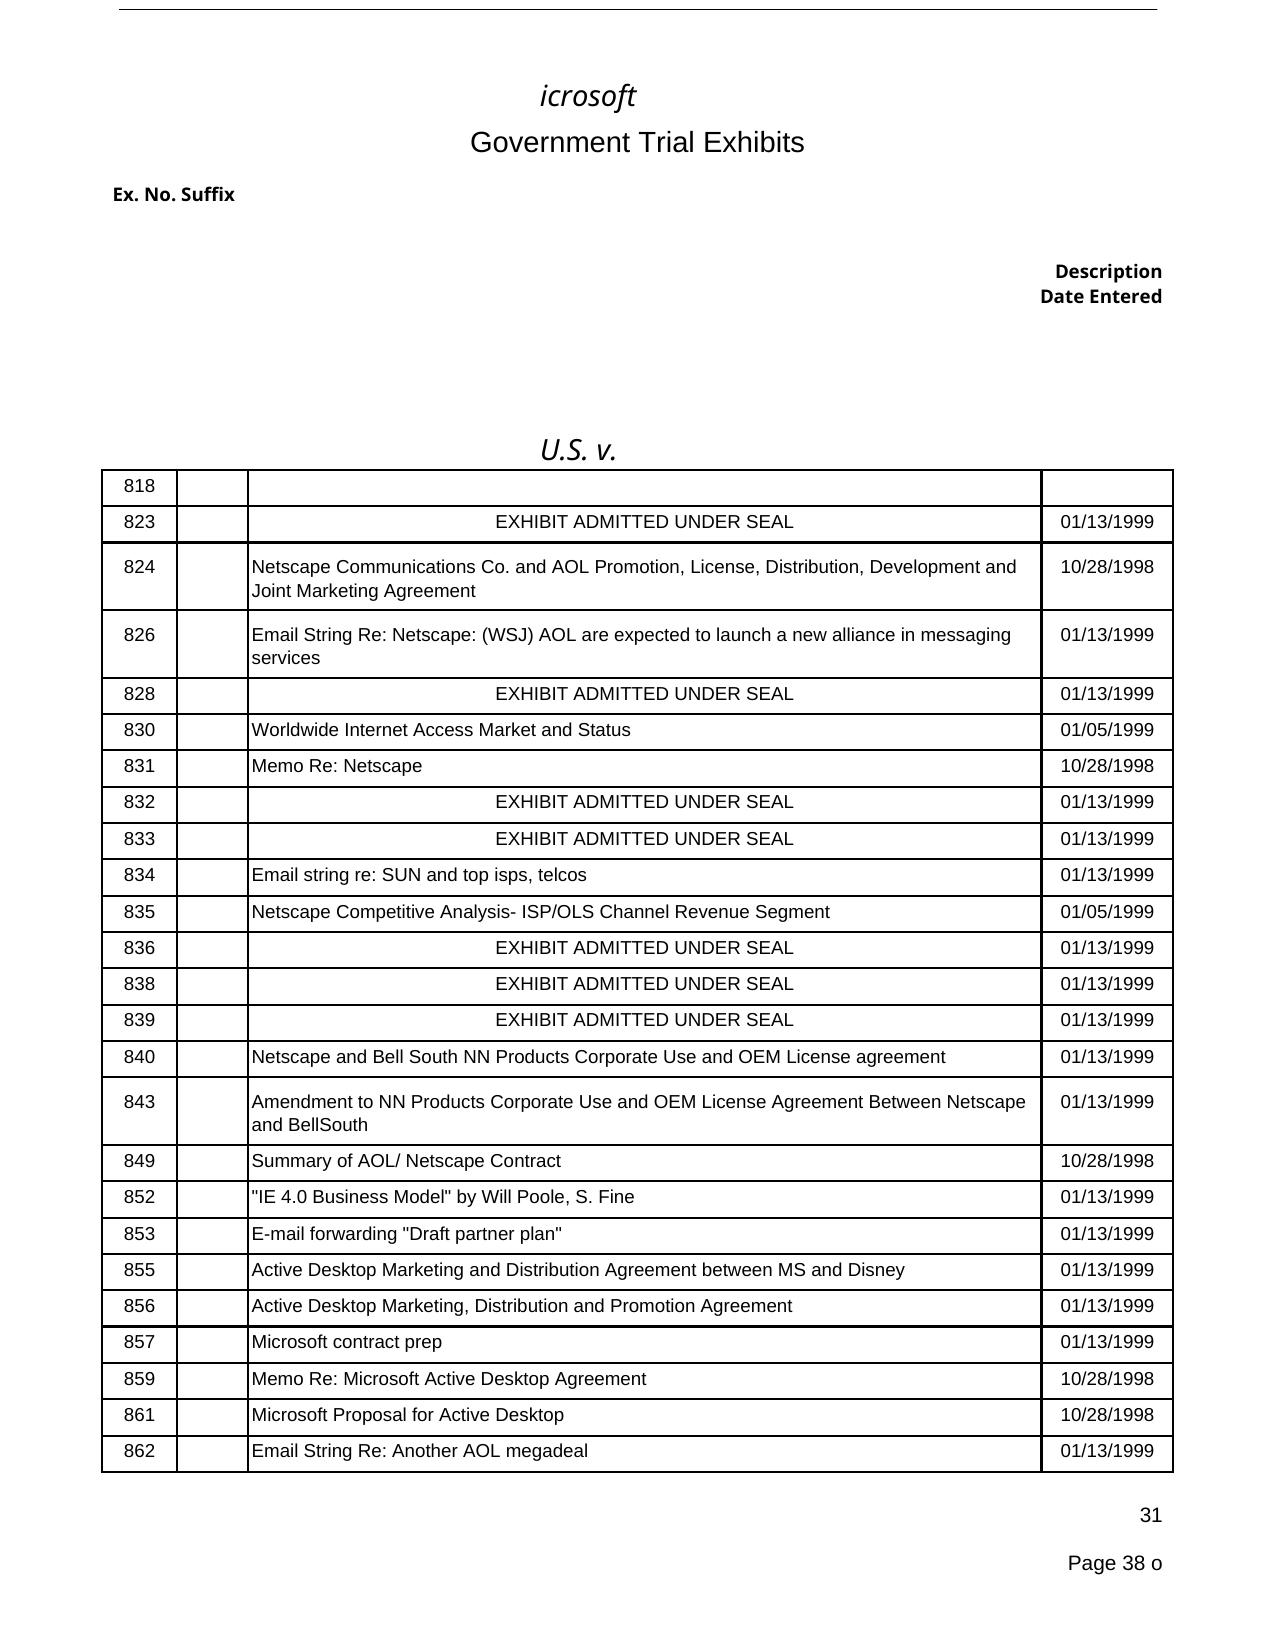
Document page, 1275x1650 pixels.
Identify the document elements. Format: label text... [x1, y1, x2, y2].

table_cell "IE 4.0 Business Model" by Will Poole, S. Fine [249, 1182, 1040, 1217]
table_cell 01/13/1999 [1043, 611, 1172, 677]
table_cell EXHIBIT ADMITTED UNDER SEAL [249, 679, 1040, 713]
table_cell EXHIBIT ADMITTED UNDER SEAL [249, 969, 1040, 1003]
table_cell Worldwide Internet Access Market and Status [249, 715, 1040, 749]
table_cell 849 [103, 1146, 176, 1180]
table_cell [178, 1291, 247, 1325]
table_cell 861 [103, 1400, 176, 1434]
table_cell [178, 544, 247, 609]
table_cell 01/13/1999 [1043, 1291, 1172, 1325]
table_cell Netscape Communications Co. and AOL Promotion, License, Distribution, Development and Joint Marketing Agreement [249, 544, 1040, 609]
table_cell [178, 860, 247, 894]
table_cell Netscape and Bell South NN Products Corporate Use and OEM License agreement [249, 1042, 1040, 1076]
table_cell Netscape Competitive Analysis- ISP/OLS Channel Revenue Segment [249, 897, 1040, 931]
table_cell 01/13/1999 [1043, 1328, 1172, 1362]
table_cell [178, 1042, 247, 1076]
table_cell Email String Re: Netscape: (WSJ) AOL are expected to launch a new alliance in messaging services [249, 611, 1040, 677]
table_cell 826 [103, 611, 176, 677]
table_cell 01/13/1999 [1043, 679, 1172, 713]
table_cell Active Desktop Marketing, Distribution and Promotion Agreement [249, 1291, 1040, 1325]
table_cell 01/05/1999 [1043, 897, 1172, 931]
table_cell [178, 679, 247, 713]
table_cell 01/13/1999 [1043, 1255, 1172, 1289]
table_cell 830 [103, 715, 176, 749]
table_cell 10/28/1998 [1043, 544, 1172, 609]
table_cell E-mail forwarding "Draft partner plan" [249, 1219, 1040, 1253]
table_cell 01/13/1999 [1043, 1219, 1172, 1253]
table_cell 835 [103, 897, 176, 931]
table_cell [178, 1006, 247, 1040]
table_cell 824 [103, 544, 176, 609]
table_cell 843 [103, 1078, 176, 1144]
table_cell [178, 1328, 247, 1362]
table_cell 834 [103, 860, 176, 894]
table_cell 852 [103, 1182, 176, 1217]
table_cell 831 [103, 751, 176, 786]
table_cell 10/28/1998 [1043, 1146, 1172, 1180]
table_cell [178, 1400, 247, 1434]
table_cell 823 [103, 507, 176, 541]
table_cell 10/28/1998 [1043, 1364, 1172, 1398]
table_cell 855 [103, 1255, 176, 1289]
table_cell 857 [103, 1328, 176, 1362]
table_cell 01/13/1999 [1043, 860, 1172, 894]
table_cell Amendment to NN Products Corporate Use and OEM License Agreement Between Netscape and BellSouth [249, 1078, 1040, 1144]
table_cell 01/13/1999 [1043, 1078, 1172, 1144]
table_cell EXHIBIT ADMITTED UNDER SEAL [249, 933, 1040, 967]
table_cell [178, 715, 247, 749]
table_cell 862 [103, 1437, 176, 1471]
table_cell [178, 969, 247, 1003]
table_cell 01/13/1999 [1043, 933, 1172, 967]
table_cell 818 [103, 471, 176, 505]
table_cell [178, 1437, 247, 1471]
table_cell 10/28/1998 [1043, 1400, 1172, 1434]
table_cell EXHIBIT ADMITTED UNDER SEAL [249, 824, 1040, 858]
table_cell [178, 1219, 247, 1253]
table_cell EXHIBIT ADMITTED UNDER SEAL [249, 1006, 1040, 1040]
table_cell 839 [103, 1006, 176, 1040]
table_cell 01/05/1999 [1043, 715, 1172, 749]
table_cell 833 [103, 824, 176, 858]
table_cell 01/13/1999 [1043, 1437, 1172, 1471]
table_cell 01/13/1999 [1043, 824, 1172, 858]
table_cell Memo Re: Netscape [249, 751, 1040, 786]
table_cell [178, 471, 247, 505]
table_cell [178, 1182, 247, 1217]
table_cell [1043, 471, 1172, 505]
table_cell [178, 751, 247, 786]
table_cell [178, 1364, 247, 1398]
table_cell Microsoft contract prep [249, 1328, 1040, 1362]
table_cell [178, 611, 247, 677]
table_cell Memo Re: Microsoft Active Desktop Agreement [249, 1364, 1040, 1398]
table_cell [178, 788, 247, 822]
table_cell 01/13/1999 [1043, 1006, 1172, 1040]
table_cell 01/13/1999 [1043, 1042, 1172, 1076]
table_cell Active Desktop Marketing and Distribution Agreement between MS and Disney [249, 1255, 1040, 1289]
table_cell EXHIBIT ADMITTED UNDER SEAL [249, 507, 1040, 541]
table_cell [178, 1255, 247, 1289]
table_cell 01/13/1999 [1043, 507, 1172, 541]
table_cell 01/13/1999 [1043, 788, 1172, 822]
table_cell EXHIBIT ADMITTED UNDER SEAL [249, 788, 1040, 822]
table_cell [178, 1078, 247, 1144]
table_cell 856 [103, 1291, 176, 1325]
table_cell 836 [103, 933, 176, 967]
table_cell 859 [103, 1364, 176, 1398]
table_cell [178, 1146, 247, 1180]
table_cell [249, 471, 1040, 505]
table_cell [178, 933, 247, 967]
table_cell [178, 507, 247, 541]
table_cell [178, 824, 247, 858]
table_cell 01/13/1999 [1043, 969, 1172, 1003]
table_cell Microsoft Proposal for Active Desktop [249, 1400, 1040, 1434]
table_cell Summary of AOL/ Netscape Contract [249, 1146, 1040, 1180]
table_cell Email string re: SUN and top isps, telcos [249, 860, 1040, 894]
table_cell 840 [103, 1042, 176, 1076]
table_cell 838 [103, 969, 176, 1003]
table_cell 832 [103, 788, 176, 822]
table_cell Email String Re: Another AOL megadeal [249, 1437, 1040, 1471]
table_cell 828 [103, 679, 176, 713]
table_cell [178, 897, 247, 931]
table_cell 853 [103, 1219, 176, 1253]
table_cell 01/13/1999 [1043, 1182, 1172, 1217]
table_cell 10/28/1998 [1043, 751, 1172, 786]
